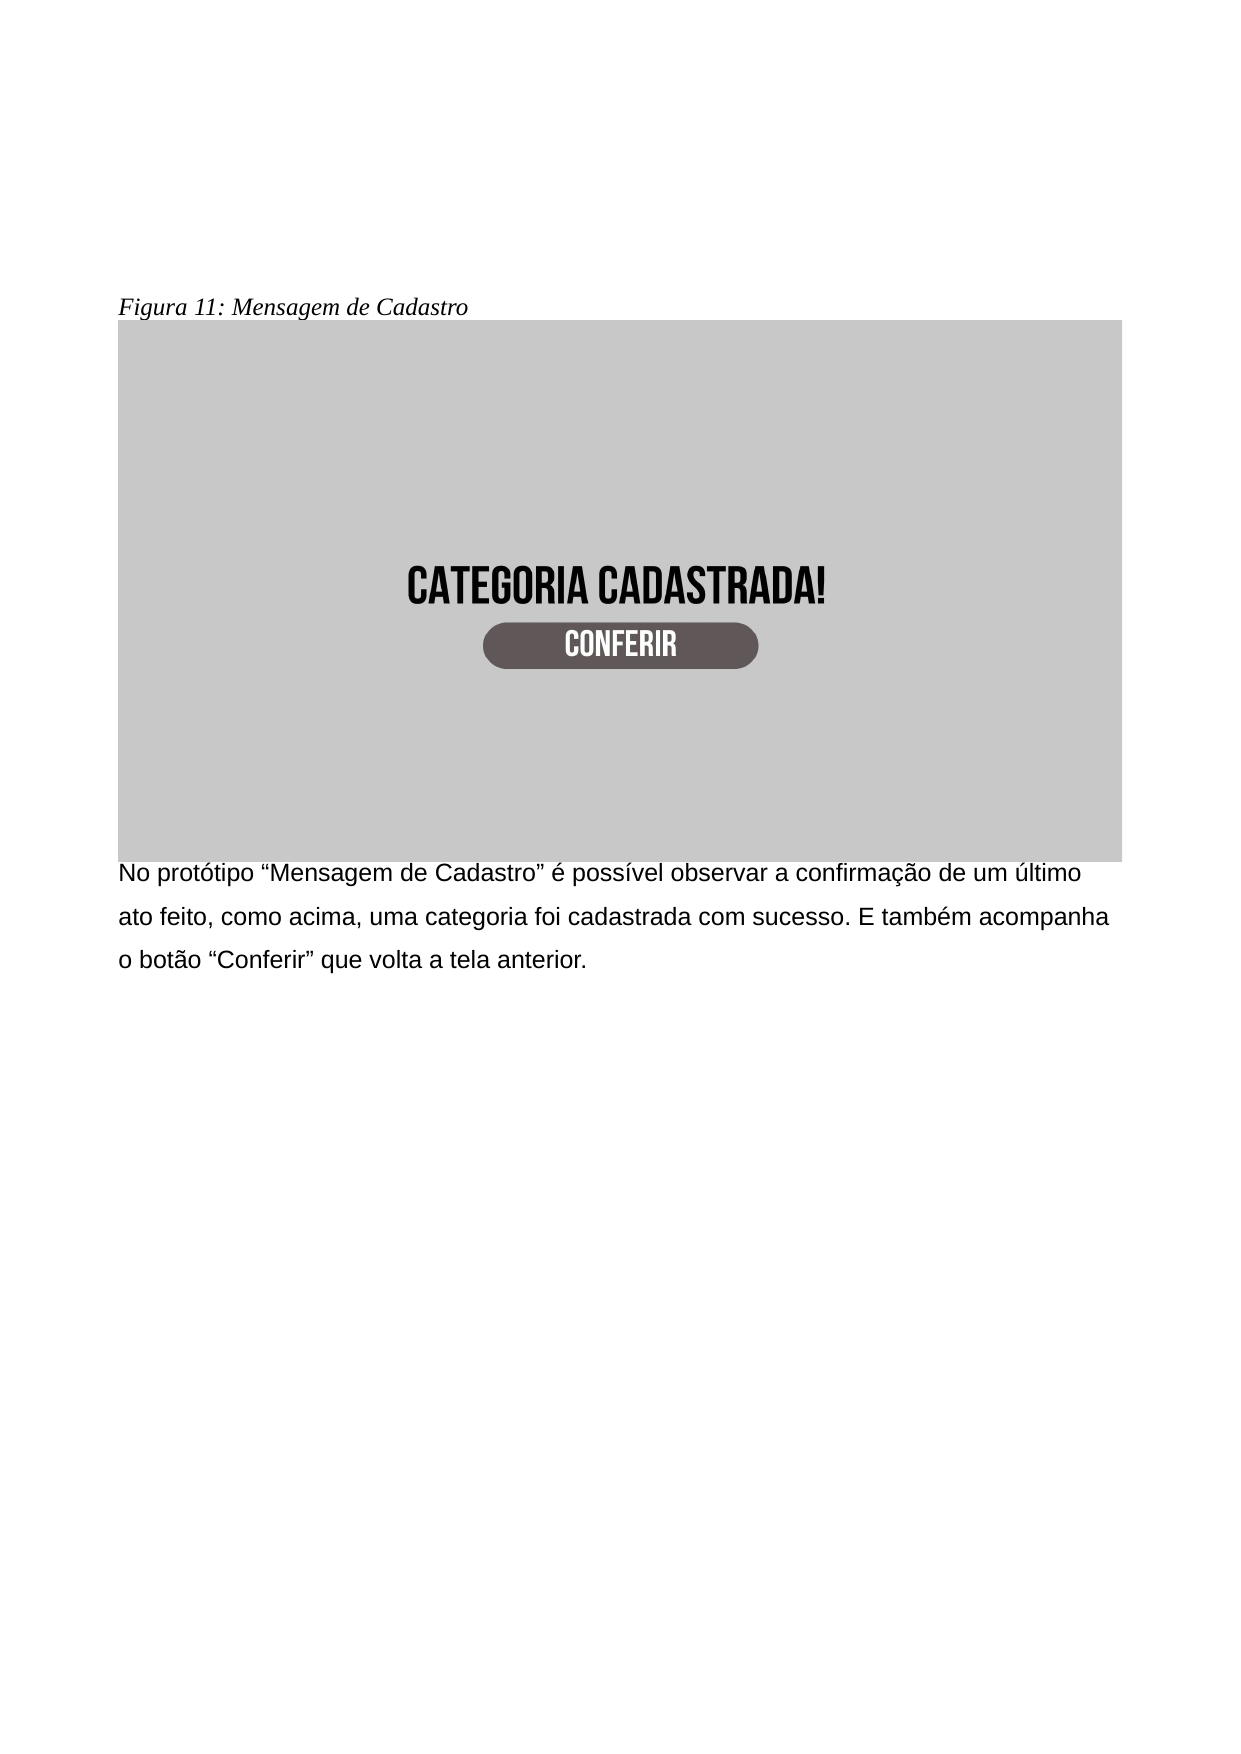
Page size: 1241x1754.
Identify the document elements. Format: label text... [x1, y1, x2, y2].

picture [118, 320, 1123, 862]
text [118, 279, 1122, 292]
text Figura 11: Mensagem de Cadastro [118, 292, 1122, 320]
text No protótipo “Mensagem de Cadastro” é possível observar a confirmação de um último ato feito, como acima, uma categoria foi cadastrada com sucesso. E também acompanha o botão “Conferir” que volta a tela anterior. [118, 862, 1122, 973]
